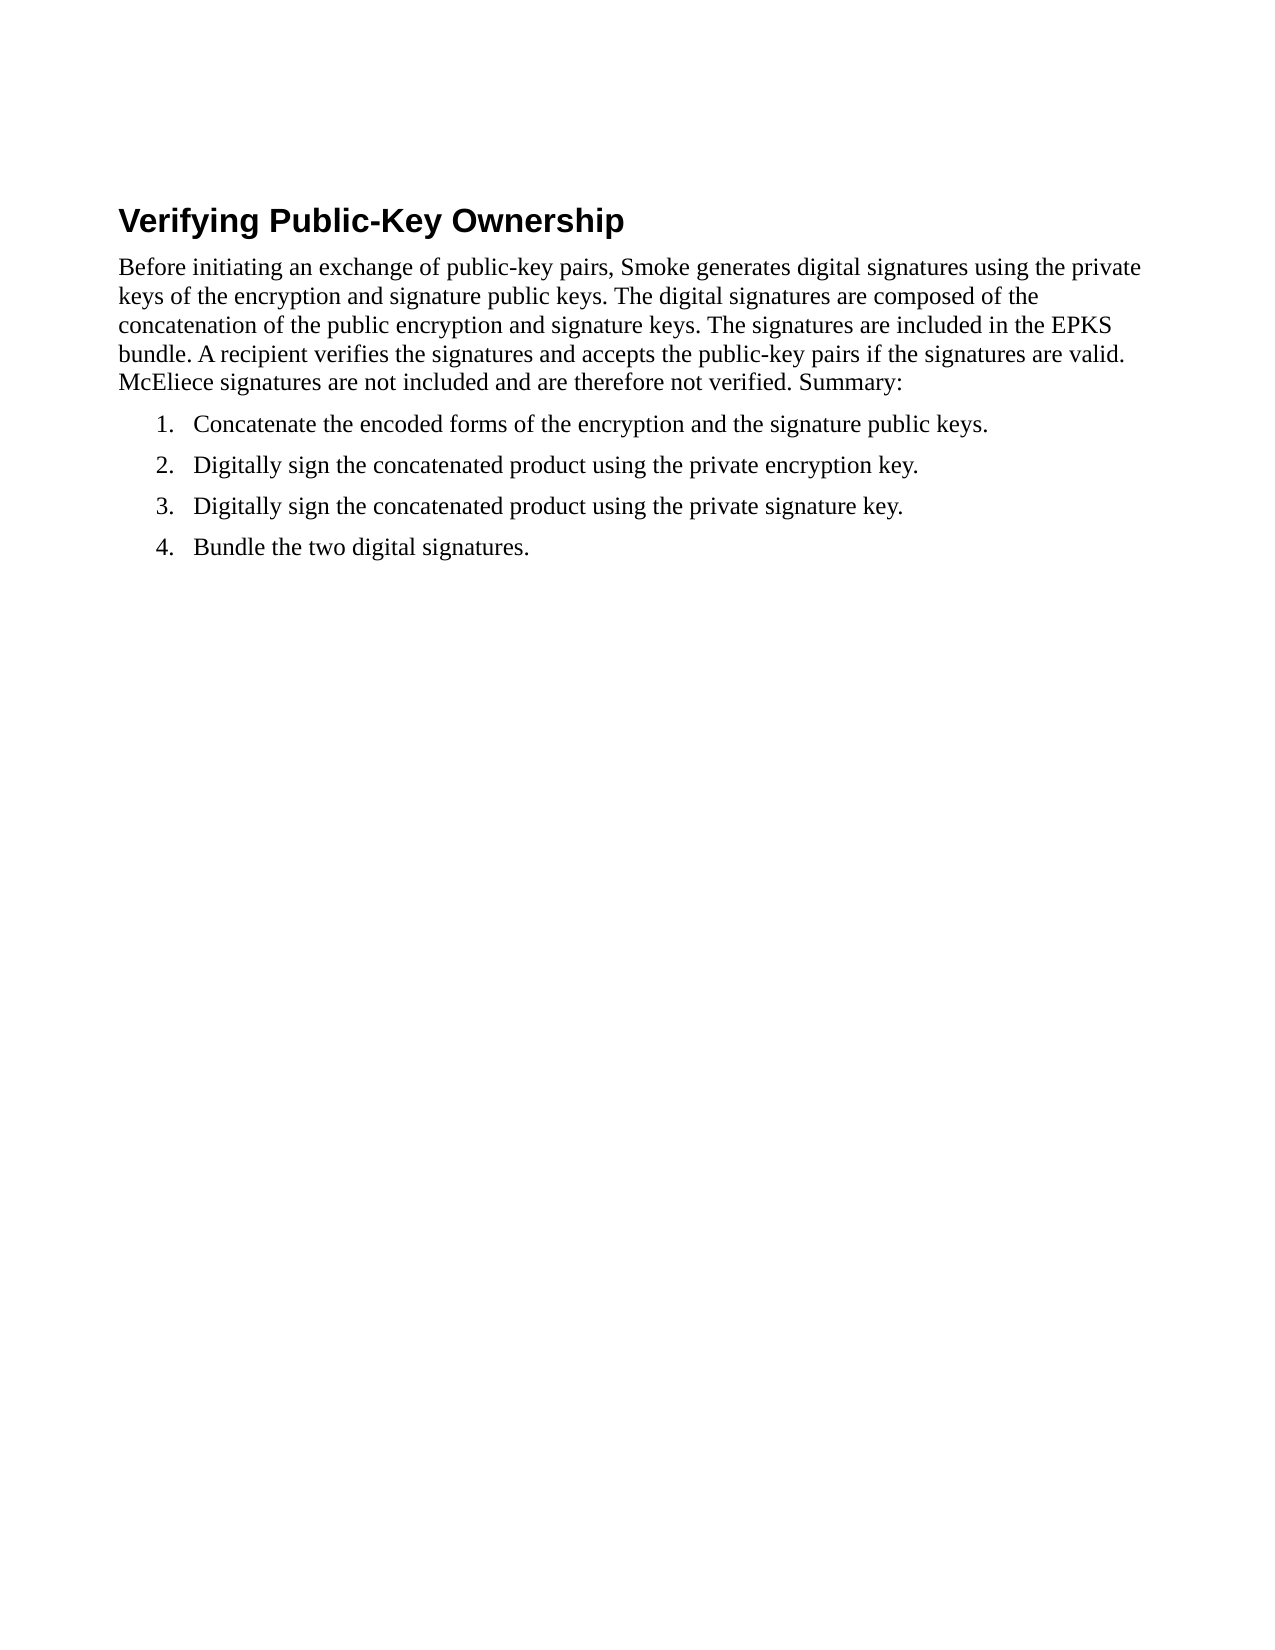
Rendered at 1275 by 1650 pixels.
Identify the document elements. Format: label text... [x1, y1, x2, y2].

list Digitally sign the concatenated product using the private signature key. [156, 491, 1157, 520]
list Concatenate the encoded forms of the encryption and the signature public keys. [156, 409, 1157, 437]
list Bundle the two digital signatures. [156, 532, 1157, 561]
text Before initiating an exchange of public-key pairs, Smoke generates digital signatures using the private keys of the encryption and signature public keys. The digital signatures are composed of the concatenation of the public encryption and signature keys. The signatures are included in the EPKS bundle. A recipient verifies the signatures and accepts the public-key pairs if the signatures are valid. McEliece signatures are not included and are therefore not verified. Summary: [118, 252, 1157, 396]
subtitle Verifying Public-Key Ownership [118, 201, 1157, 240]
list Digitally sign the concatenated product using the private encryption key. [156, 450, 1157, 479]
